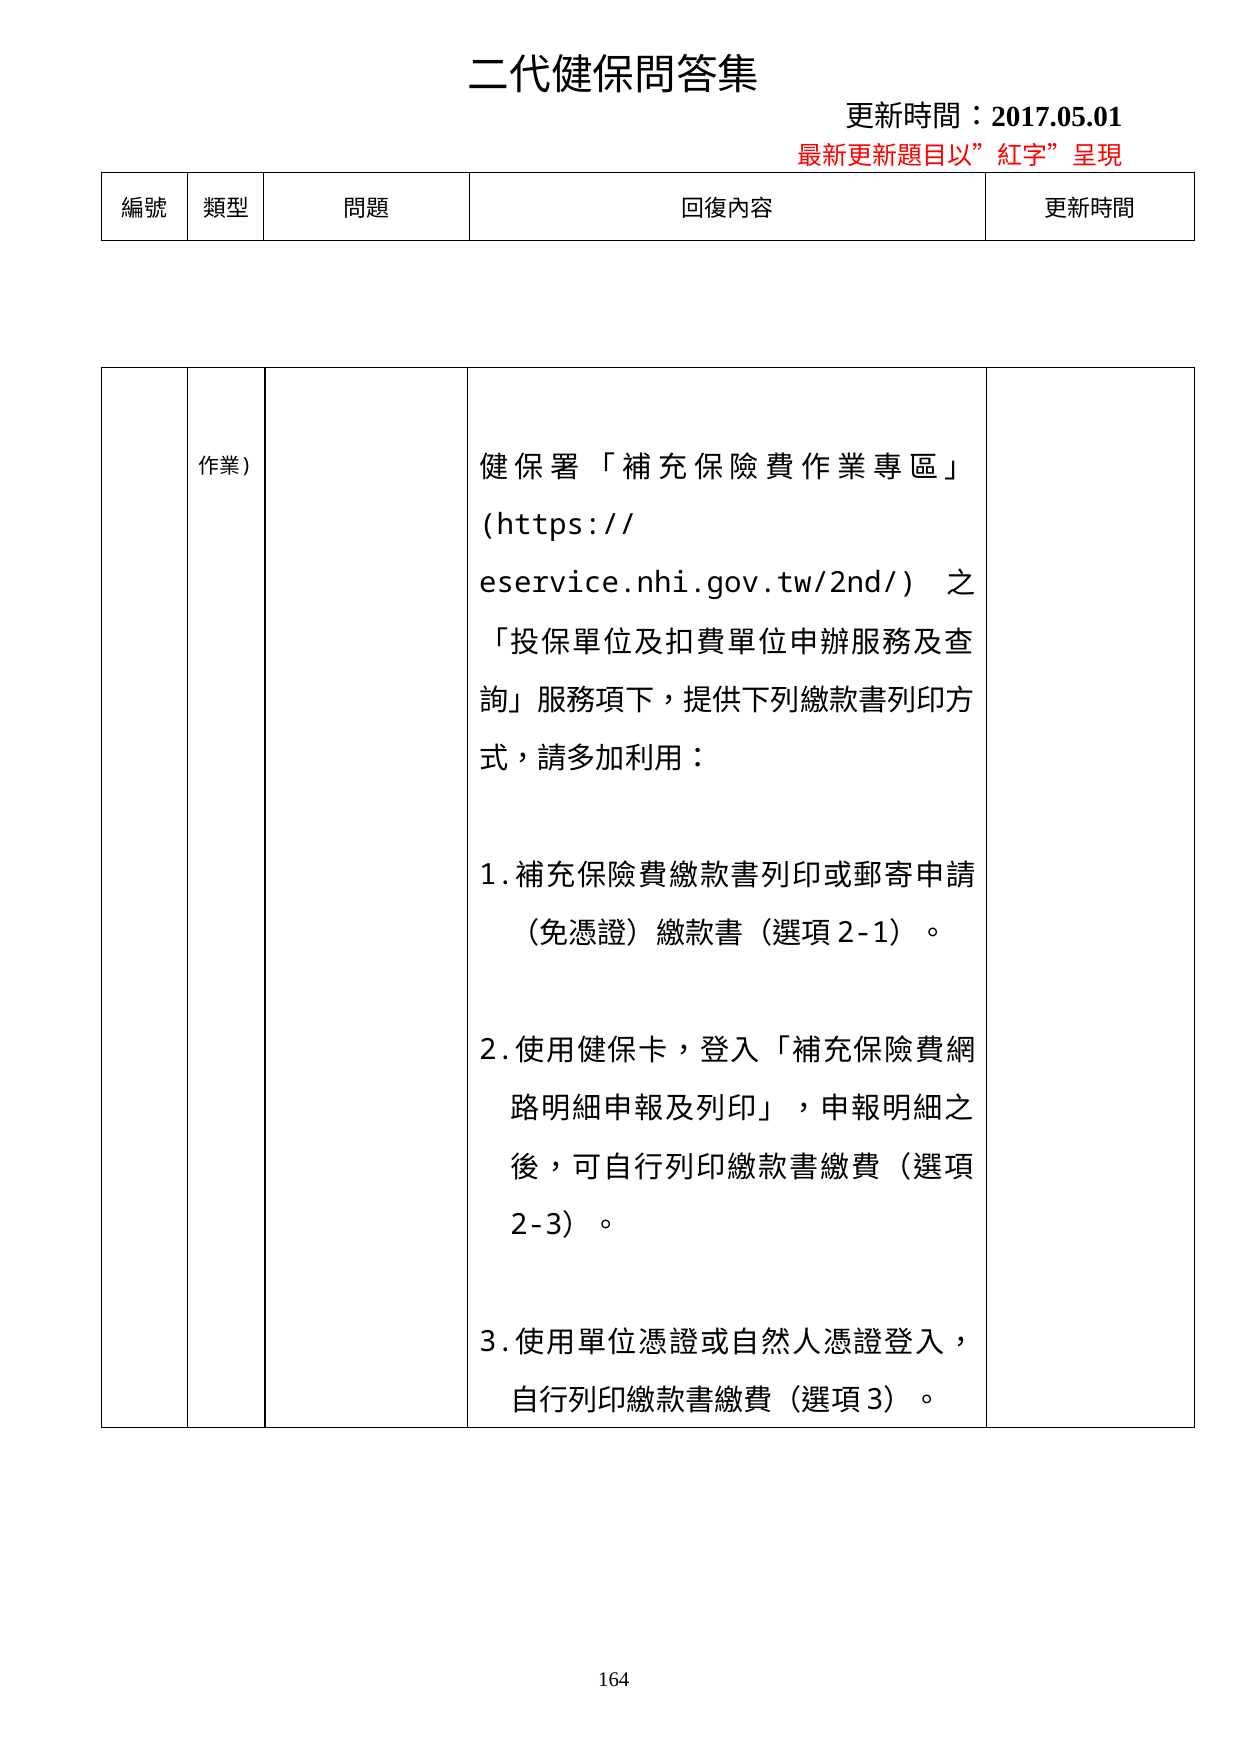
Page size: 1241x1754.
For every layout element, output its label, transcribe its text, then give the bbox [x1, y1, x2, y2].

table_cell [987, 368, 1194, 1427]
table_cell 健保署「補充保險費作業專區」(https://eservice.nhi.gov.tw/2nd/)之「投保單位及扣費單位申辦服務及查詢」服務項下，提供下列繳款書列印方式，請多加利用： 1.補充保險費繳款書列印或郵寄申請（免憑證）繳款書（選項2-1）。 2.使用健保卡，登入「補充保險費網路明細申報及列印」，申報明細之後，可自行列印繳款書繳費（選項2-3）。 3.使用單位憑證或自然人憑證登入，自行列印繳款書繳費（選項3）。 [468, 368, 986, 1427]
table_cell 作業) [188, 368, 264, 1427]
table_cell [266, 368, 467, 1427]
table_cell [102, 368, 187, 1427]
